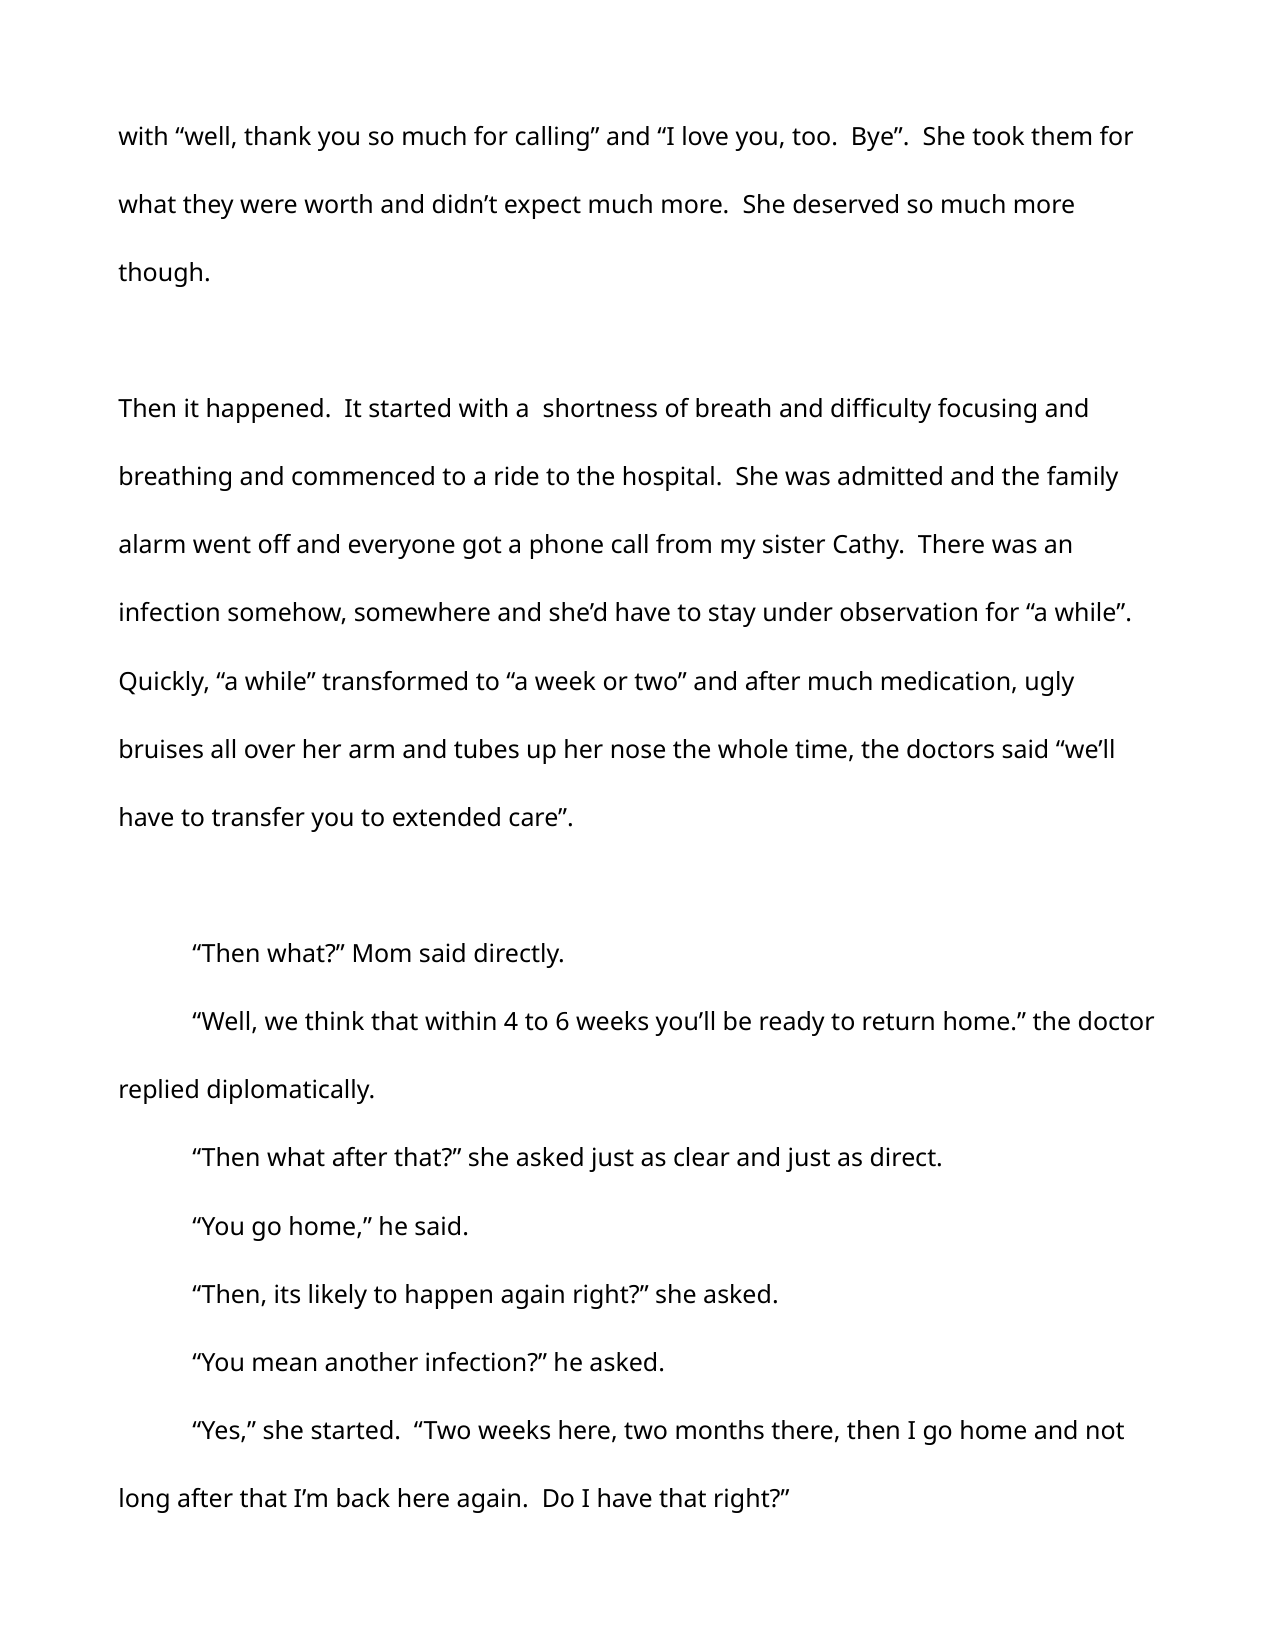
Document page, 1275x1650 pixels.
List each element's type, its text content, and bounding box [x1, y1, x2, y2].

text “Then what?” Mom said directly. [118, 936, 1157, 970]
text “You go home,” he said. [118, 1208, 1157, 1242]
text “Yes,” she started. “Two weeks here, two months there, then I go home and not long after that I’m back here again. Do I have that right?” [118, 1412, 1157, 1515]
text “Well, we think that within 4 to 6 weeks you’ll be ready to return home.” the doctor replied diplomatically. [118, 1004, 1157, 1106]
text with “well, thank you so much for calling” and “I love you, too. Bye”. She took them for what they were worth and didn’t expect much more. She deserved so much more though. [118, 118, 1157, 288]
text “Then, its likely to happen again right?” she asked. [118, 1276, 1157, 1310]
text Then it happened. It started with a shortness of breath and difficulty focusing and breathing and commenced to a ride to the hospital. She was admitted and the family alarm went off and everyone got a phone call from my sister Cathy. There was an infection somehow, somewhere and she’d have to stay under observation for “a while”. Quickly, “a while” transformed to “a week or two” and after much medication, ugly bruises all over her arm and tubes up her nose the whole time, the doctors said “we’ll have to transfer you to extended care”. [118, 391, 1157, 833]
text “You mean another infection?” he asked. [118, 1344, 1157, 1378]
text “Then what after that?” she asked just as clear and just as direct. [118, 1140, 1157, 1174]
